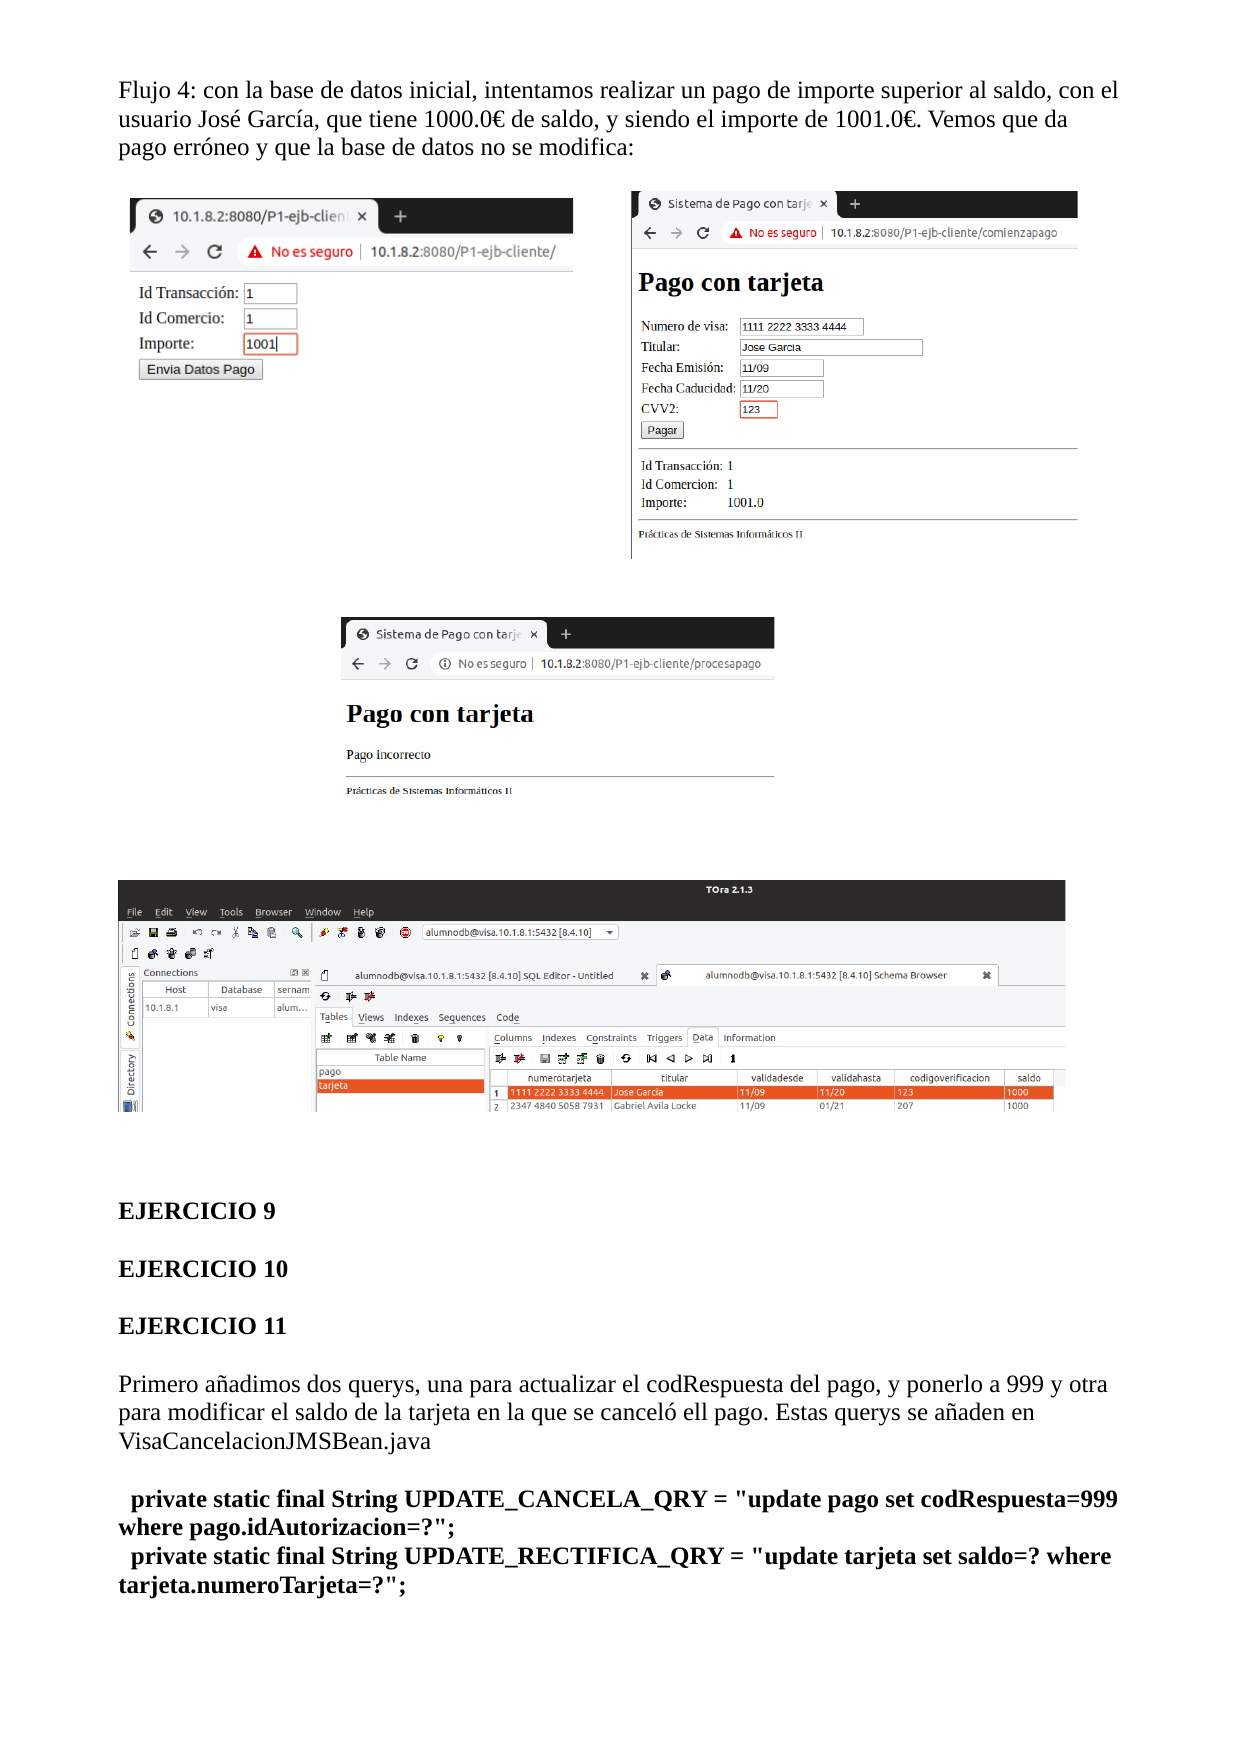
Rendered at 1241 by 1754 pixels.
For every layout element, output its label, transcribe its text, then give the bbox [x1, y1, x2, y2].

text EJERCICIO 9 [118, 1196, 1122, 1225]
text private static final String UPDATE_CANCELA_QRY = "update pago set codRespuesta=999 where pago.idAutorizacion=?"; [118, 1484, 1122, 1541]
text EJERCICIO 11 [118, 1311, 1122, 1340]
text Primero añadimos dos querys, una para actualizar el codRespuesta del pago, y ponerlo a 999 y otra para modificar el saldo de la tarjeta en la que se canceló ell pago. Estas querys se añaden en VisaCancelacionJMSBean.java [118, 1369, 1122, 1455]
text EJERCICIO 10 [118, 1254, 1122, 1282]
text private static final String UPDATE_RECTIFICA_QRY = "update tarjeta set saldo=? where tarjeta.numeroTarjeta=?"; [118, 1541, 1122, 1599]
text Flujo 4: con la base de datos inicial, intentamos realizar un pago de importe superior al saldo, con el usuario José García, que tiene 1000.0€ de saldo, y siendo el importe de 1001.0€. Vemos que da pago erróneo y que la base de datos no se modifica: [118, 75, 1122, 161]
